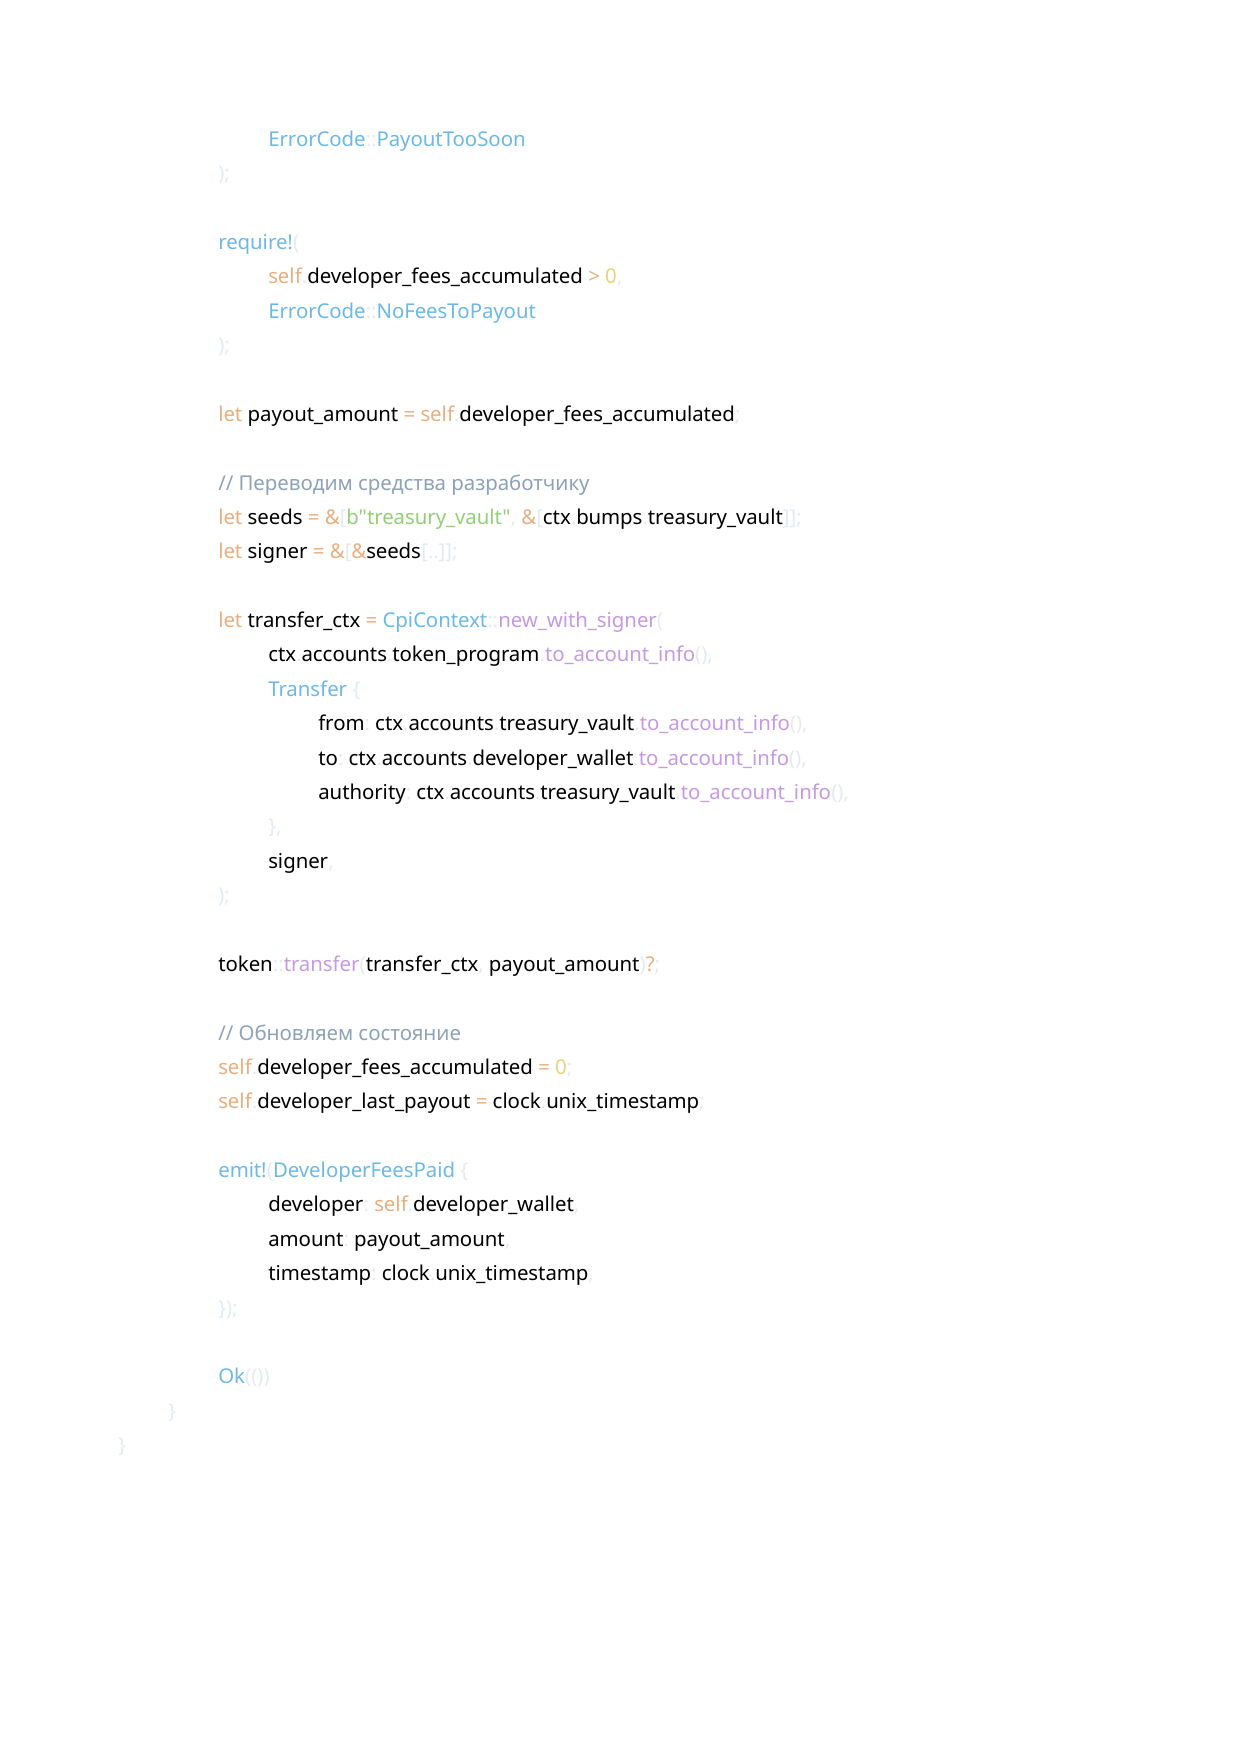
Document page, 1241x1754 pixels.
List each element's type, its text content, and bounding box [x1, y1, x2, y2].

text // Переводим средства разработчику [118, 462, 1122, 496]
text } [118, 1424, 1122, 1459]
text ErrorCode::PayoutTooSoon [118, 118, 1122, 152]
text Ok(()) [118, 1356, 1122, 1390]
text ErrorCode::NoFeesToPayout [118, 290, 1122, 324]
text to: ctx.accounts.developer_wallet.to_account_info(), [118, 737, 1122, 771]
text ); [118, 324, 1122, 359]
text developer: self.developer_wallet, [118, 1184, 1122, 1218]
text emit!(DeveloperFeesPaid { [118, 1149, 1122, 1184]
text amount: payout_amount, [118, 1218, 1122, 1252]
text timestamp: clock.unix_timestamp, [118, 1252, 1122, 1287]
text signer, [118, 840, 1122, 874]
text }); [118, 1287, 1122, 1321]
text let seeds = &[b"treasury_vault", &[ctx.bumps.treasury_vault]]; [118, 496, 1122, 531]
text from: ctx.accounts.treasury_vault.to_account_info(), [118, 702, 1122, 737]
text ); [118, 874, 1122, 909]
text ctx.accounts.token_program.to_account_info(), [118, 634, 1122, 668]
text Transfer { [118, 668, 1122, 702]
text } [118, 1390, 1122, 1424]
text self.developer_last_payout = clock.unix_timestamp; [118, 1081, 1122, 1115]
text require!( [118, 221, 1122, 256]
text ); [118, 152, 1122, 187]
text self.developer_fees_accumulated > 0, [118, 256, 1122, 290]
text self.developer_fees_accumulated = 0; [118, 1046, 1122, 1081]
text let payout_amount = self.developer_fees_accumulated; [118, 393, 1122, 427]
text token::transfer(transfer_ctx, payout_amount)?; [118, 943, 1122, 977]
text }, [118, 806, 1122, 840]
text let signer = &[&seeds[..]]; [118, 531, 1122, 565]
text authority: ctx.accounts.treasury_vault.to_account_info(), [118, 771, 1122, 806]
text let transfer_ctx = CpiContext::new_with_signer( [118, 599, 1122, 634]
text // Обновляем состояние [118, 1012, 1122, 1046]
